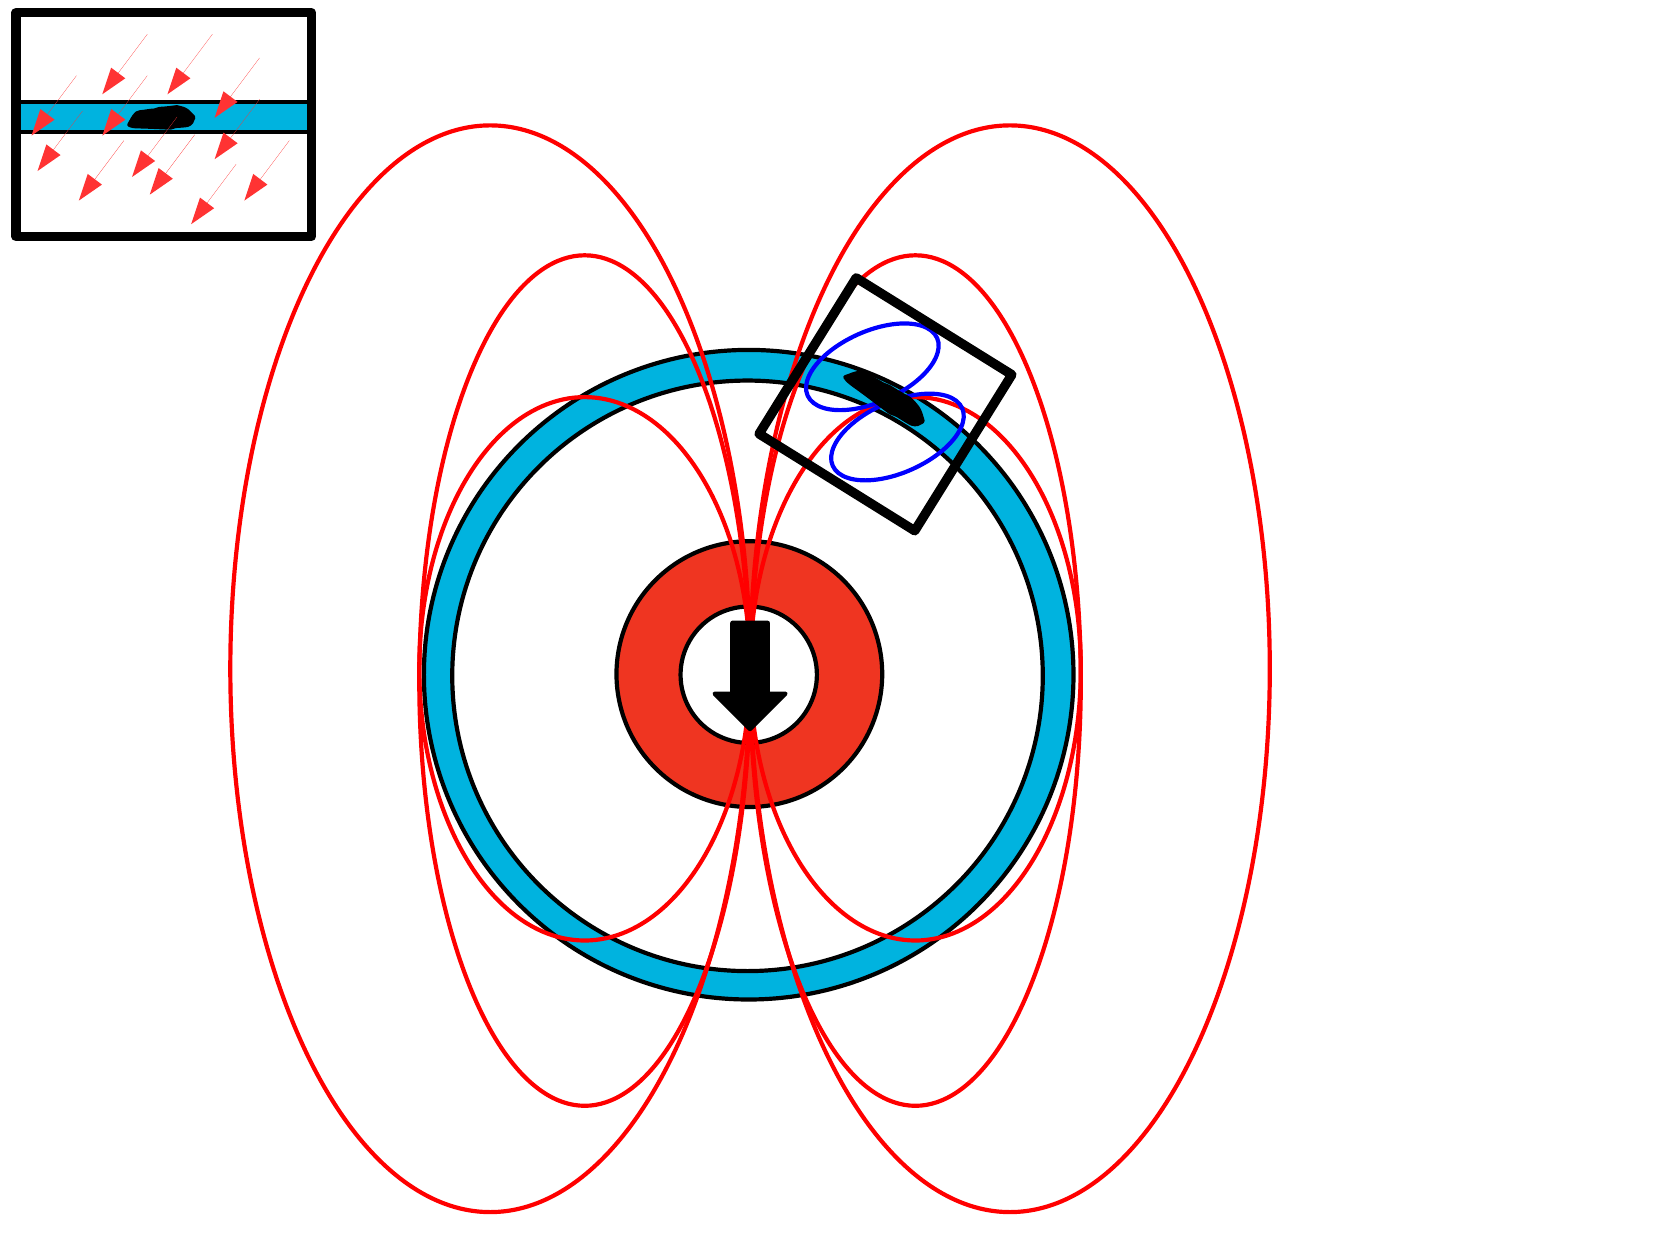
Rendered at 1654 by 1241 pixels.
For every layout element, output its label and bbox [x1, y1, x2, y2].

text_box [809, 359, 958, 478]
text_box [694, 353, 716, 411]
text_box [813, 429, 842, 476]
text_box [757, 763, 935, 995]
text_box [785, 397, 789, 408]
text_box [782, 356, 857, 458]
text_box [236, 101, 307, 133]
text_box [759, 453, 801, 566]
text_box [767, 416, 777, 435]
text_box [843, 430, 968, 523]
text_box [701, 762, 799, 1000]
text_box [423, 400, 1074, 938]
text_box [704, 349, 795, 585]
text_box [37, 101, 127, 133]
text_box [21, 101, 56, 133]
text_box [585, 355, 741, 566]
text_box [562, 759, 744, 995]
text_box [108, 101, 257, 133]
